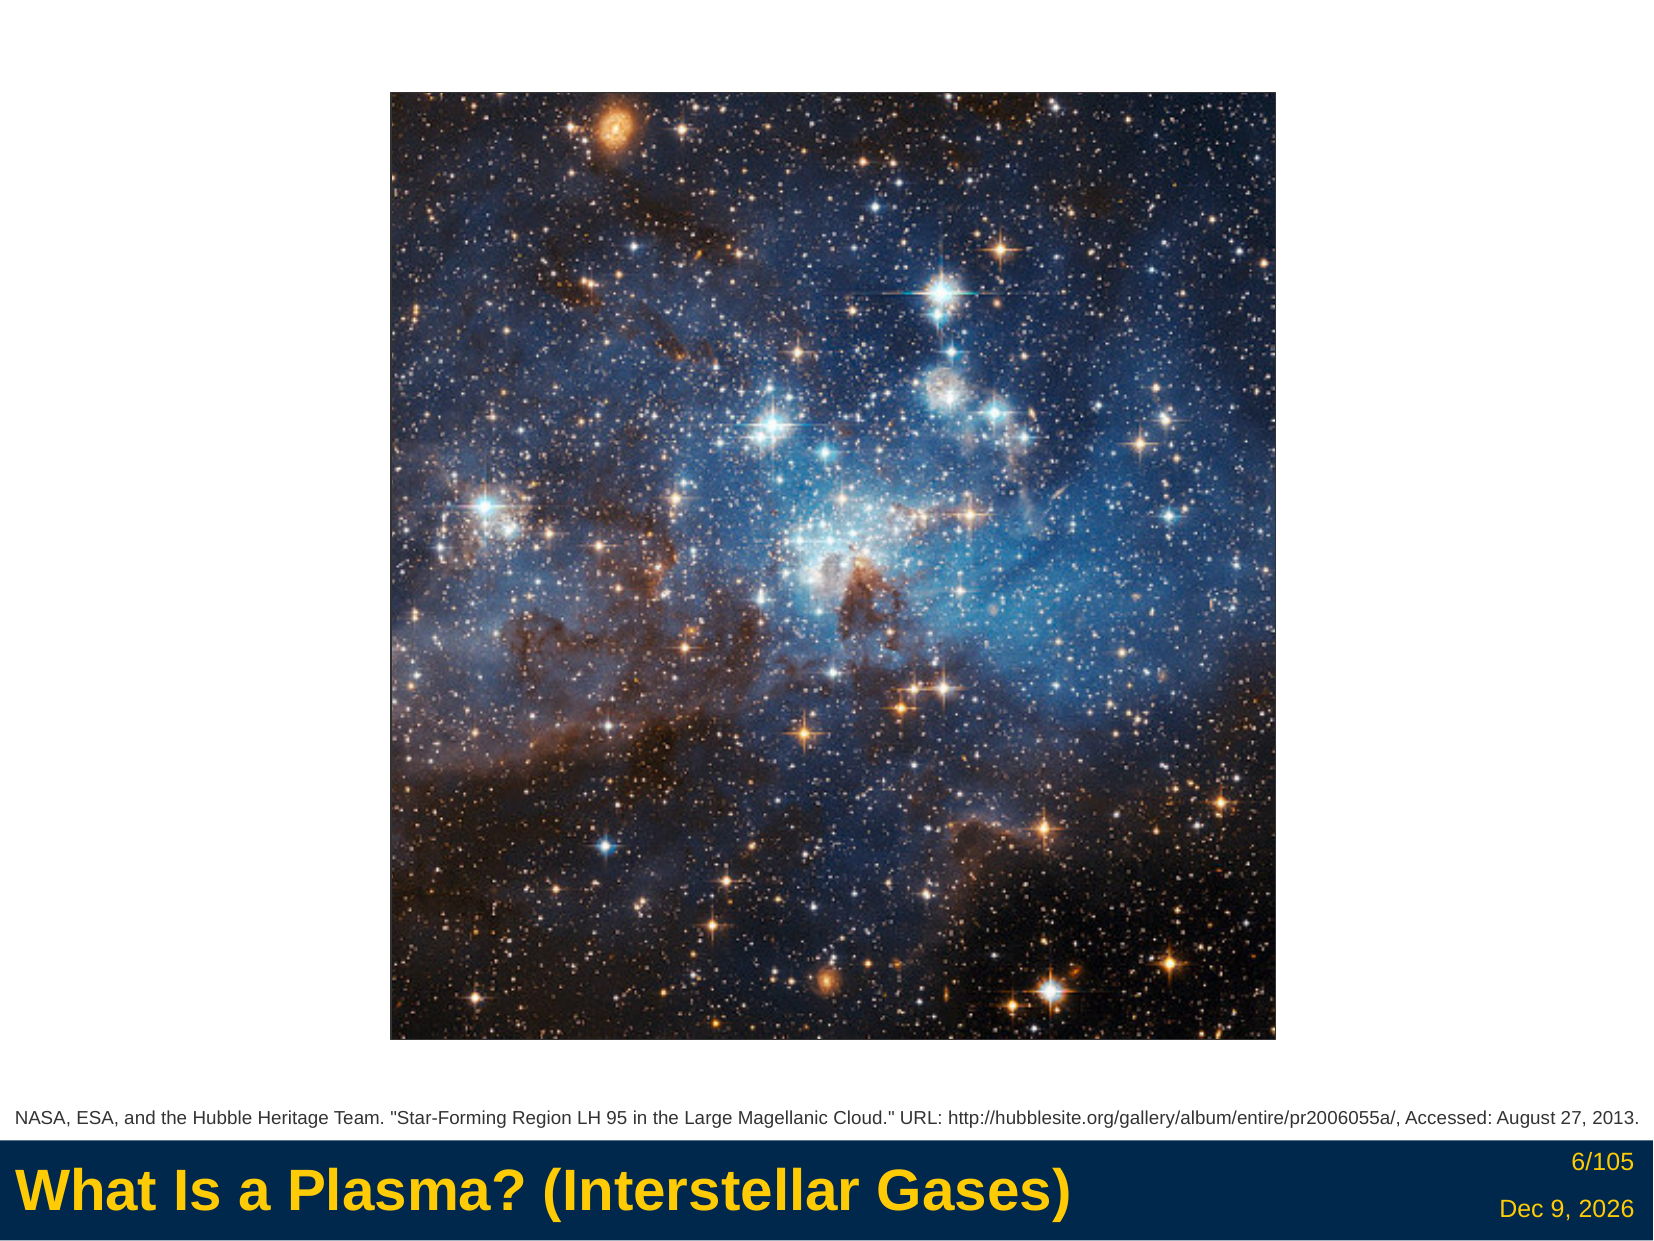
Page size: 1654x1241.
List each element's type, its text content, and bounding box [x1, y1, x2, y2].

title What Is a Plasma? (Interstellar Gases) [14, 1140, 1380, 1241]
picture [391, 93, 1275, 1039]
